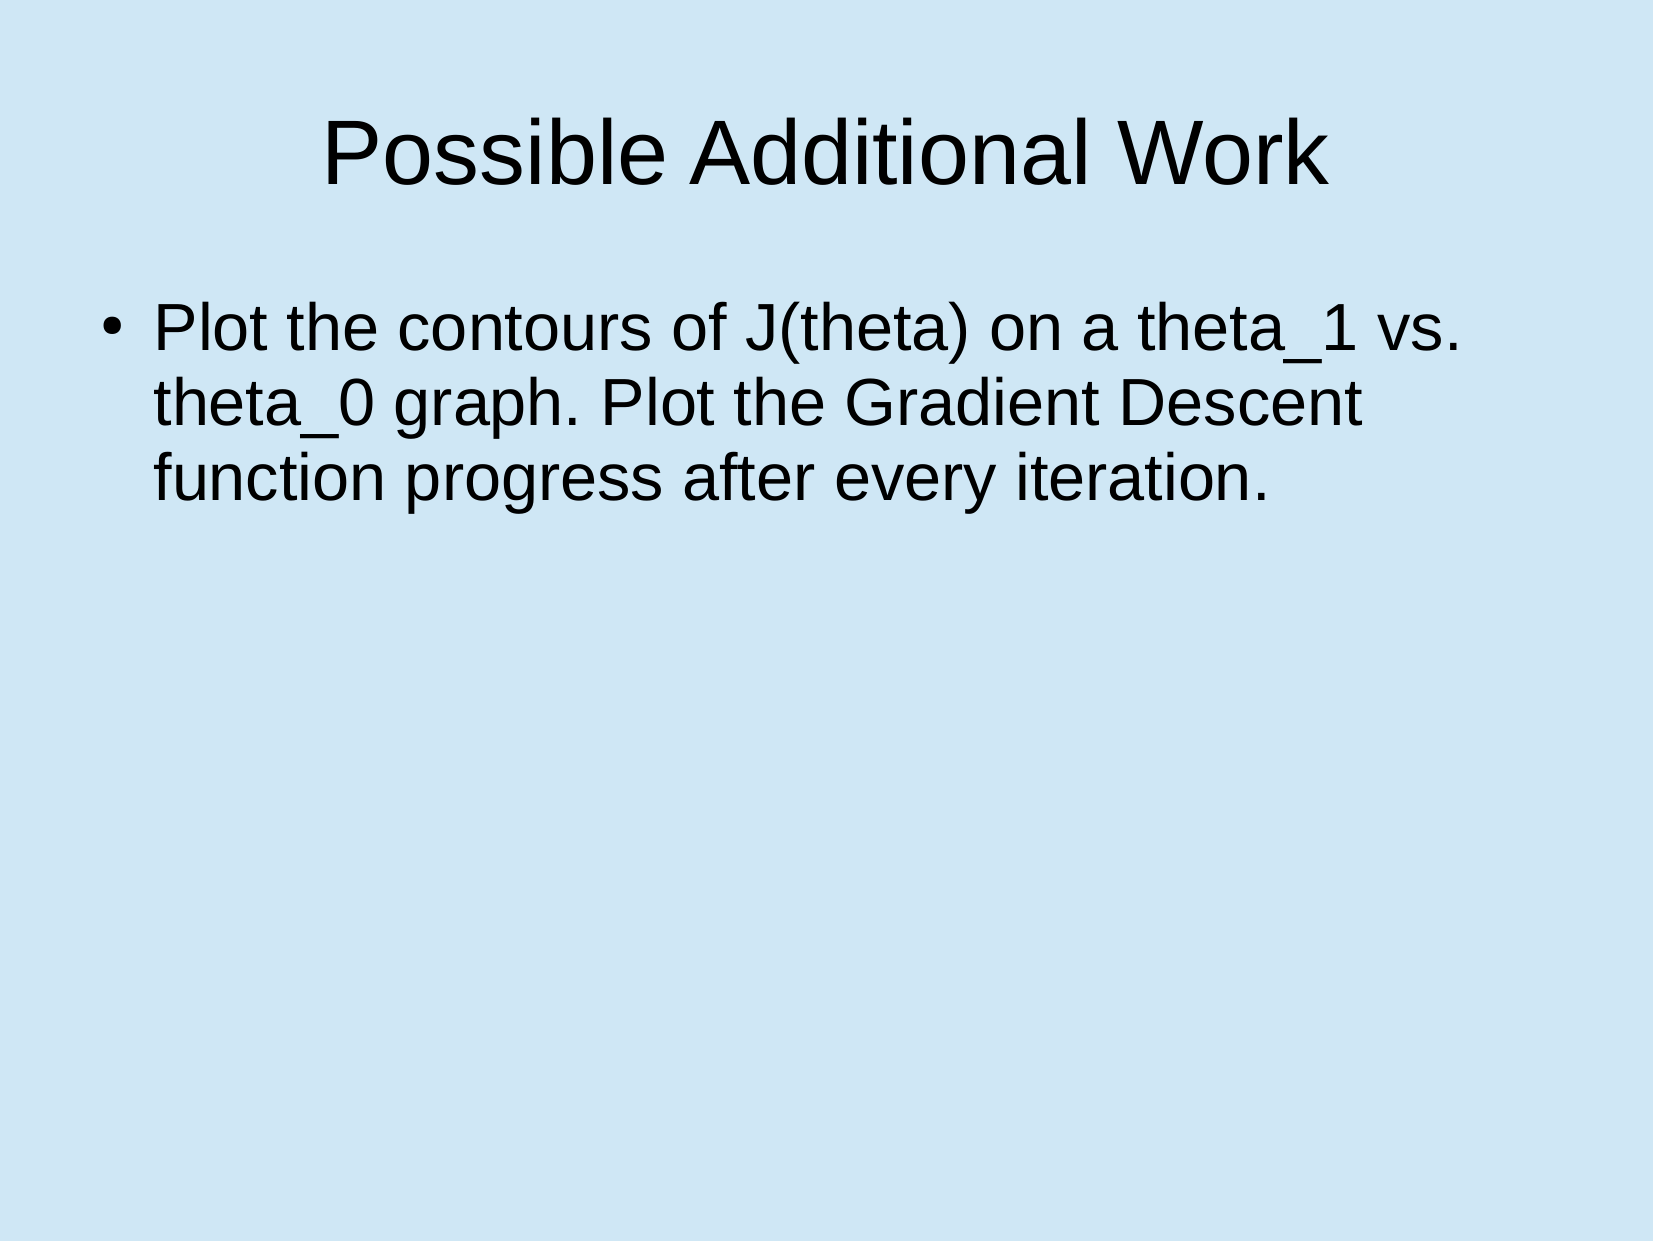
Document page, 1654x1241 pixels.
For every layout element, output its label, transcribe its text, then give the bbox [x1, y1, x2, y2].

list Plot the contours of J(theta) on a theta_1 vs. theta_0 graph. Plot the Gradient Descent function progress after every iteration. [82, 290, 1571, 1126]
title Possible Additional Work [82, 49, 1571, 257]
